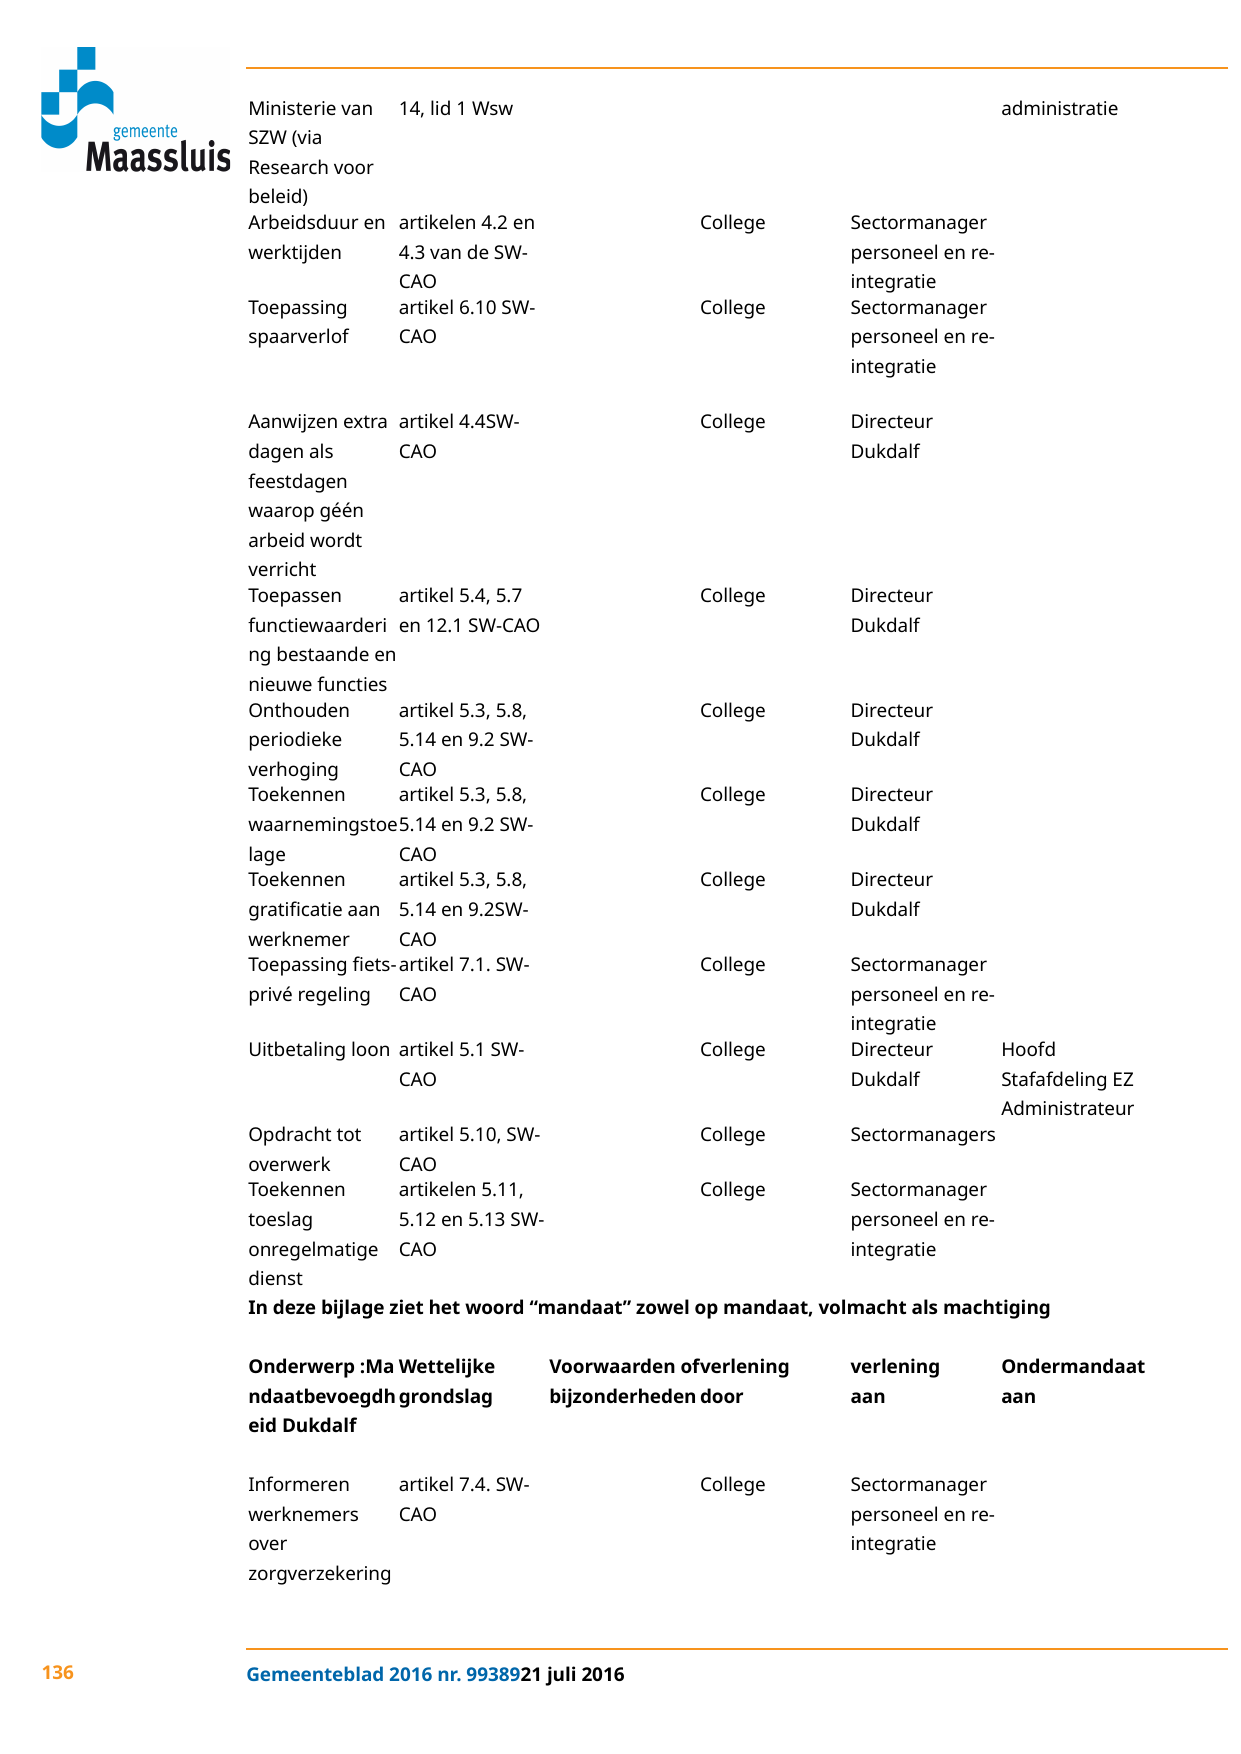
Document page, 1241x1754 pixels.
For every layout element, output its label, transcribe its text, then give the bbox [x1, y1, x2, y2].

table_cell [1001, 582, 1152, 697]
table_cell Sectormanager personeel en re-integratie [850, 209, 1001, 294]
table_cell College [700, 294, 850, 379]
table_cell [549, 209, 700, 294]
table_cell College [700, 1177, 850, 1291]
table_cell [1001, 867, 1152, 951]
table_cell Toepassing spaarverlof [248, 294, 398, 379]
table_cell College [700, 782, 850, 867]
table_cell [1001, 1121, 1152, 1177]
table_cell [549, 951, 700, 1036]
table_cell Sectormanager personeel en re-integratie [850, 294, 1001, 379]
table_header [1001, 1471, 1152, 1586]
table_cell artikel 4.4SW-CAO [399, 379, 549, 582]
table_cell 14, lid 1 Wsw [399, 95, 549, 209]
table_cell Directeur Dukdalf [850, 867, 1001, 951]
table_header Sectormanager personeel en re-integratie [850, 1471, 1001, 1586]
table_cell [549, 697, 700, 782]
table_cell College [700, 867, 850, 951]
table_cell artikel 5.10, SW-CAO [399, 1121, 549, 1177]
table_cell Directeur Dukdalf [850, 1036, 1001, 1121]
table_header Voorwaarden of bijzonderheden [549, 1354, 700, 1438]
table_cell Directeur Dukdalf [850, 379, 1001, 582]
table_cell [549, 379, 700, 582]
table_cell [850, 95, 1001, 209]
table_cell [549, 1177, 700, 1291]
table_cell [1001, 951, 1152, 1036]
table_cell [1001, 697, 1152, 782]
table_header [549, 1471, 700, 1586]
table_cell College [700, 697, 850, 782]
picture [41, 47, 77, 92]
table_cell College [700, 379, 850, 582]
table_cell [549, 1036, 700, 1121]
table_cell [549, 782, 700, 867]
table_cell [549, 95, 700, 209]
table_cell College [700, 209, 850, 294]
table_cell [1001, 294, 1152, 379]
table_cell Opdracht tot overwerk [248, 1121, 398, 1177]
table_cell Sectormanager personeel en re-integratie [850, 951, 1001, 1036]
table_cell Sectormanager personeel en re-integratie [850, 1177, 1001, 1291]
table_cell [549, 294, 700, 379]
table_header Ondermandaat aan [1001, 1354, 1152, 1438]
table_cell Toepassen functiewaardering bestaande en nieuwe functies [248, 582, 398, 697]
table_cell Aanwijzen extra dagen als feestdagen waarop géén arbeid wordt verricht [248, 379, 398, 582]
table_header Informeren werknemers over zorgverzekering [248, 1471, 398, 1586]
table_cell Toekennen waarnemingstoelage [248, 782, 398, 867]
table_cell administratie [1001, 95, 1152, 209]
table_header Wettelijke grondslag [399, 1354, 549, 1438]
table_cell artikel 5.1 SW-CAO [399, 1036, 549, 1121]
table_cell College [700, 582, 850, 697]
table_cell artikelen 4.2 en 4.3 van de SW-CAO [399, 209, 549, 294]
table_cell artikel 5.4, 5.7 en 12.1 SW-CAO [399, 582, 549, 697]
table_cell Sectormanagers [850, 1121, 1001, 1177]
table_cell artikel 5.3, 5.8, 5.14 en 9.2 SW-CAO [399, 782, 549, 867]
table_cell artikel 6.10 SW-CAO [399, 294, 549, 379]
table_cell artikel 5.3, 5.8, 5.14 en 9.2 SW-CAO [399, 697, 549, 782]
table_cell Toekennen gratificatie aan werknemer [248, 867, 398, 951]
table_cell Uitbetaling loon [248, 1036, 398, 1121]
table_header College [700, 1471, 850, 1586]
table_cell College [700, 951, 850, 1036]
table_cell Directeur Dukdalf [850, 782, 1001, 867]
table_header verlening door [700, 1354, 850, 1438]
table_cell [549, 582, 700, 697]
table_cell [1001, 1177, 1152, 1291]
table_cell Onthouden periodieke verhoging [248, 697, 398, 782]
table_cell [1001, 782, 1152, 867]
table_cell artikelen 5.11, 5.12 en 5.13 SW-CAO [399, 1177, 549, 1291]
table_cell [549, 867, 700, 951]
table_cell Ministerie van SZW (via Research voor beleid) [248, 95, 398, 209]
table_cell artikel 5.3, 5.8, 5.14 en 9.2SW-CAO [399, 867, 549, 951]
table_cell [1001, 209, 1152, 294]
table_cell artikel 7.1. SW-CAO [399, 951, 549, 1036]
table_header artikel 7.4. SW-CAO [399, 1471, 549, 1586]
table_cell [549, 1121, 700, 1177]
picture [41, 47, 231, 172]
table_cell Hoofd Stafafdeling EZ Administrateur [1001, 1036, 1152, 1121]
table_cell College [700, 1036, 850, 1121]
table_cell Directeur Dukdalf [850, 582, 1001, 697]
table_cell Directeur Dukdalf [850, 697, 1001, 782]
table_cell Arbeidsduur en werktijden [248, 209, 398, 294]
table_cell [700, 95, 850, 209]
table_header Onderwerp :Mandaatbevoegdheid Dukdalf [248, 1354, 398, 1438]
table_cell Toepassing fiets-privé regeling [248, 951, 398, 1036]
table_cell [1001, 379, 1152, 582]
table_header verlening aan [850, 1354, 1001, 1438]
text In deze bijlage ziet het woord “mandaat” zowel op mandaat, volmacht als machtiging [248, 1294, 1152, 1320]
table_cell College [700, 1121, 850, 1177]
table_cell Toekennen toeslag onregelmatige dienst [248, 1177, 398, 1291]
